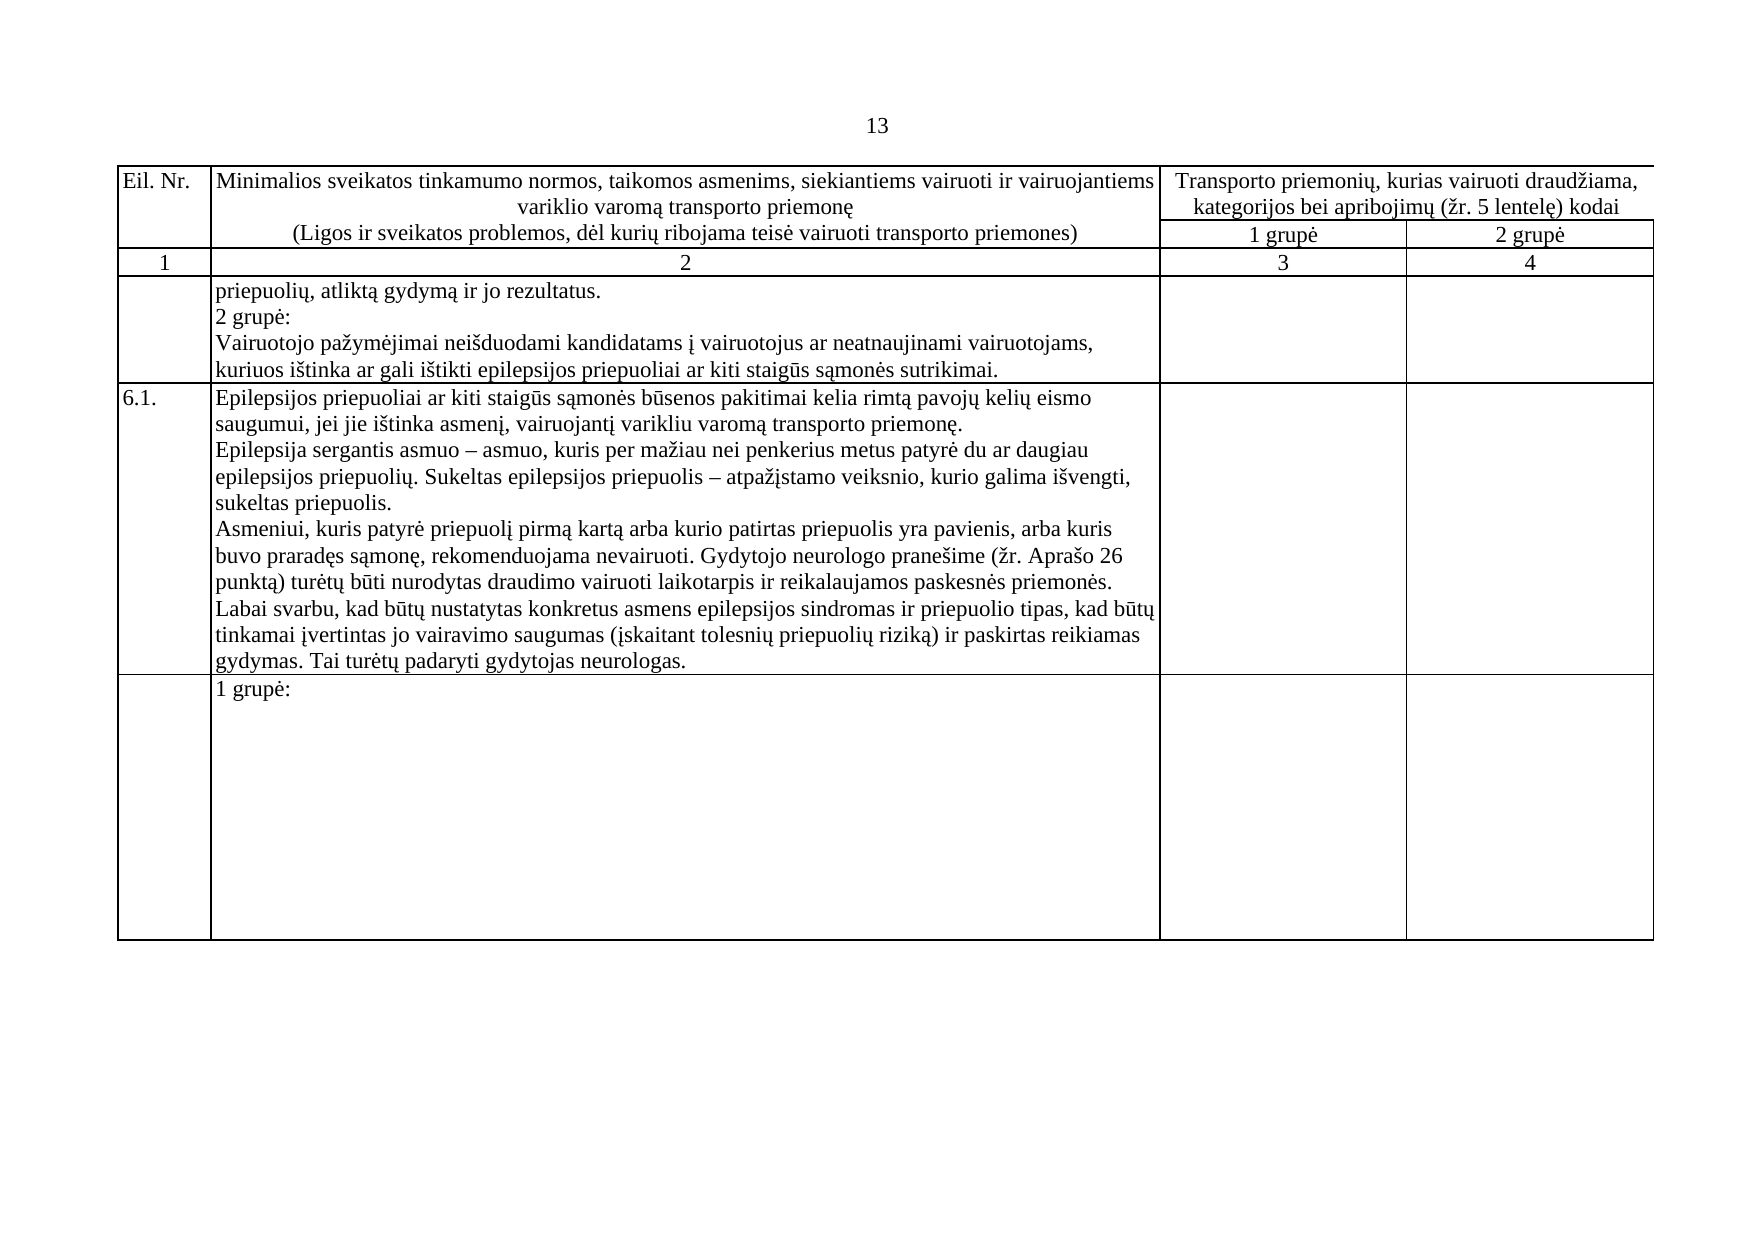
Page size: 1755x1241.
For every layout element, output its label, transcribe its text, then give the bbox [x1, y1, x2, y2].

table_cell 3 [1161, 249, 1406, 275]
table_cell [119, 277, 210, 382]
table_cell [1161, 277, 1406, 382]
table_cell 1 [119, 249, 210, 275]
table_cell 1 grupė: [212, 675, 1159, 939]
table_cell 4 [1407, 249, 1653, 275]
table_cell 6.1. [119, 384, 210, 674]
table_cell [1161, 675, 1406, 939]
table_cell 2 grupė [1407, 221, 1653, 247]
table_cell [1161, 384, 1406, 674]
table_cell priepuolių, atliktą gydymą ir jo rezultatus. 2 grupė: Vairuotojo pažymėjimai neišduodami kandidatams į vairuotojus ar neatnaujinami vairuotojams, kuriuos ištinka ar gali ištikti epilepsijos priepuoliai ar kiti staigūs sąmonės sutrikimai. [212, 277, 1159, 382]
table_header Minimalios sveikatos tinkamumo normos, taikomos asmenims, siekiantiems vairuoti ir vairuojantiems variklio varomą transporto priemonę (Ligos ir sveikatos problemos, dėl kurių ribojama teisė vairuoti transporto priemones) [212, 167, 1159, 247]
table_cell [1407, 675, 1653, 939]
table_cell [1407, 384, 1653, 674]
table_header Eil. Nr. [119, 167, 210, 247]
table_cell [1407, 277, 1653, 382]
table_cell 1 grupė [1161, 221, 1406, 247]
table_cell Epilepsijos priepuoliai ar kiti staigūs sąmonės būsenos pakitimai kelia rimtą pavojų kelių eismo saugumui, jei jie ištinka asmenį, vairuojantį varikliu varomą transporto priemonę. Epilepsija sergantis asmuo – asmuo, kuris per mažiau nei penkerius metus patyrė du ar daugiau epilepsijos priepuolių. Sukeltas epilepsijos priepuolis – atpažįstamo veiksnio, kurio galima išvengti, sukeltas priepuolis. Asmeniui, kuris patyrė priepuolį pirmą kartą arba kurio patirtas priepuolis yra pavienis, arba kuris buvo praradęs sąmonę, rekomenduojama nevairuoti. Gydytojo neurologo pranešime (žr. Aprašo 26 punktą) turėtų būti nurodytas draudimo vairuoti laikotarpis ir reikalaujamos paskesnės priemonės. Labai svarbu, kad būtų nustatytas konkretus asmens epilepsijos sindromas ir priepuolio tipas, kad būtų tinkamai įvertintas jo vairavimo saugumas (įskaitant tolesnių priepuolių riziką) ir paskirtas reikiamas gydymas. Tai turėtų padaryti gydytojas neurologas. [212, 384, 1159, 674]
table_header Transporto priemonių, kurias vairuoti draudžiama, kategorijos bei apribojimų (žr. 5 lentelę) kodai [1161, 167, 1653, 219]
table_cell 2 [212, 249, 1159, 275]
table_cell [119, 675, 210, 939]
